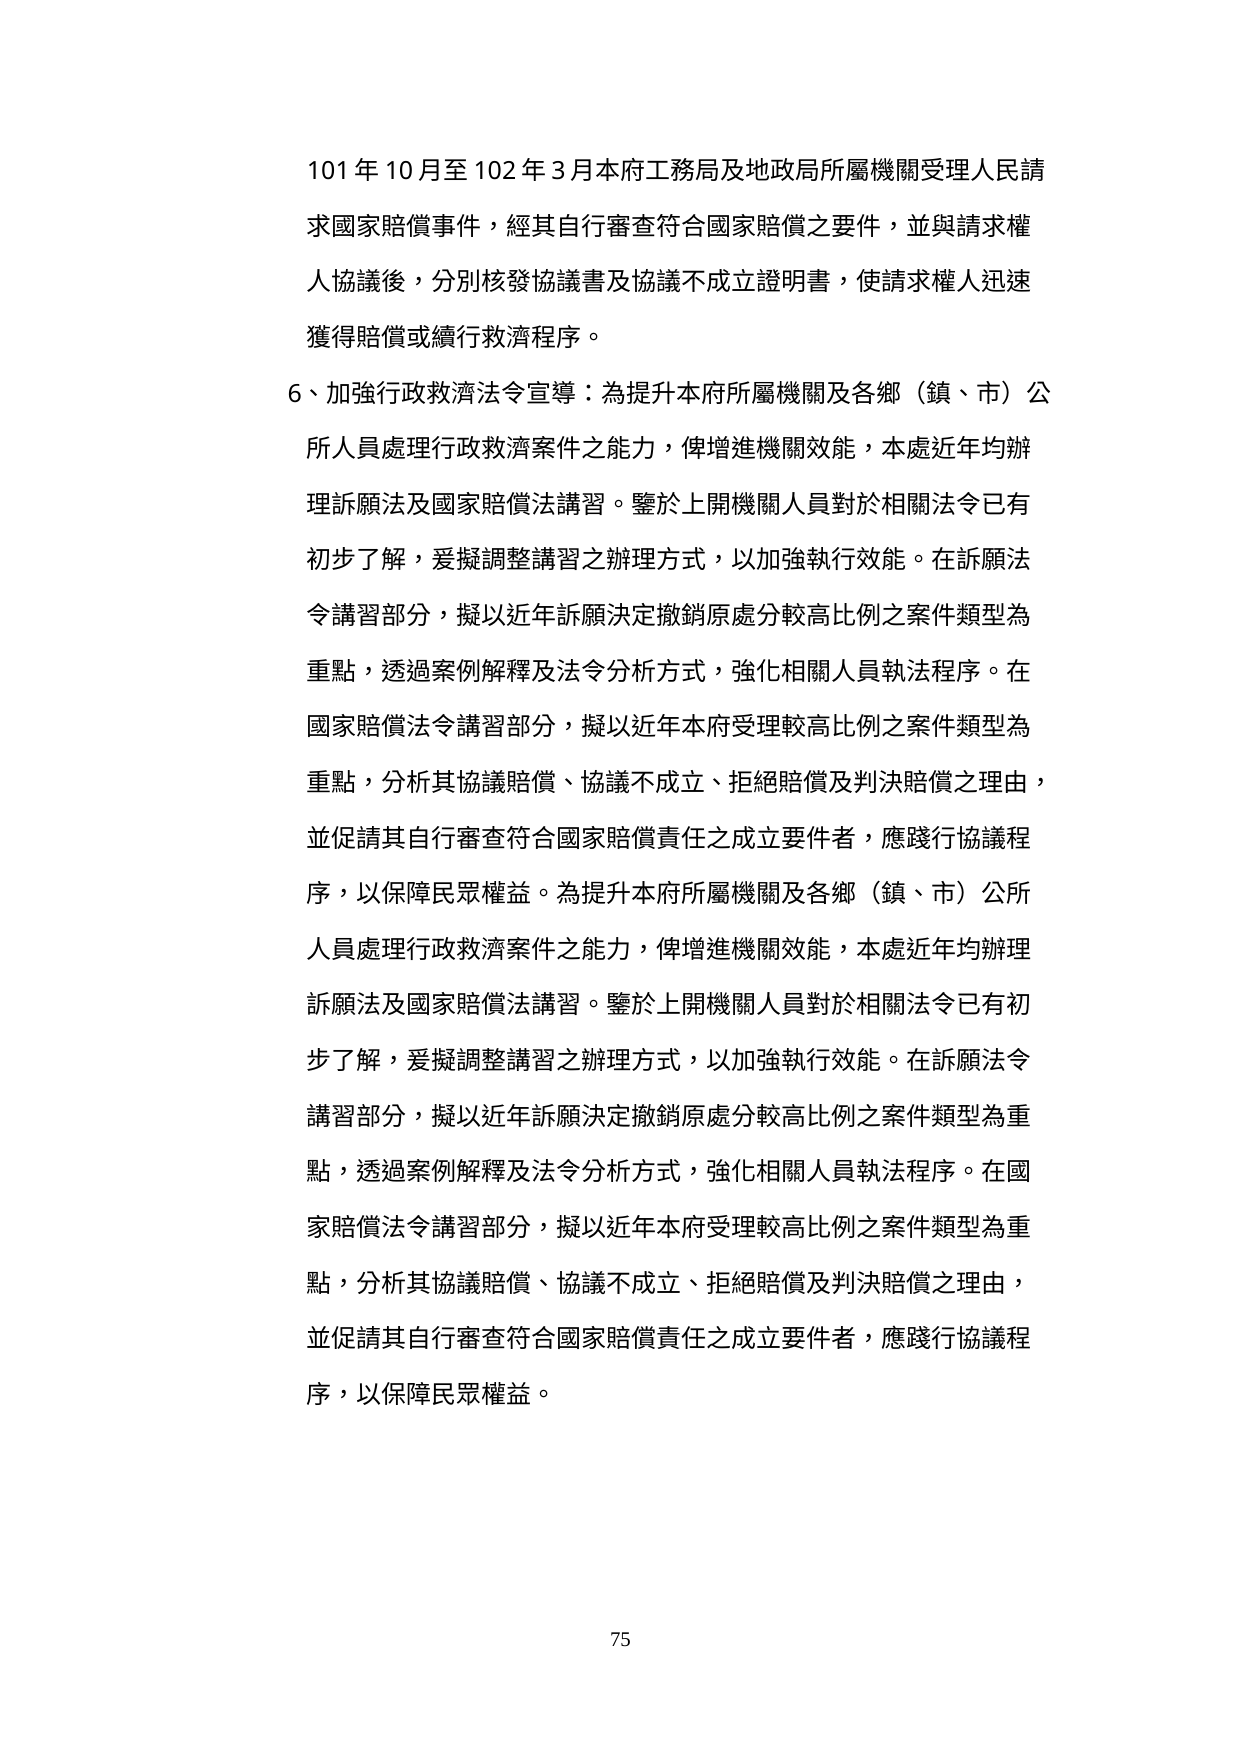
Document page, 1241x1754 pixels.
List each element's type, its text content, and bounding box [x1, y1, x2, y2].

text 點，透過案例解釋及法令分析方式，強化相關人員執法程序。在國 [187, 1151, 1053, 1189]
text 點，分析其協議賠償、協議不成立、拒絕賠償及判決賠償之理由， [187, 1262, 1053, 1300]
text 初步了解，爰擬調整講習之辦理方式，以加強執行效能。在訴願法 [187, 539, 1053, 577]
text 101年10月至102年3月本府工務局及地政局所屬機關受理人民請 [187, 150, 1053, 187]
text 家賠償法令講習部分，擬以近年本府受理較高比例之案件類型為重 [187, 1207, 1053, 1244]
text 重點，分析其協議賠償、協議不成立、拒絕賠償及判決賠償之理由， [187, 762, 1053, 799]
text 人員處理行政救濟案件之能力，俾增進機關效能，本處近年均辦理 [187, 929, 1053, 966]
text 令講習部分，擬以近年訴願決定撤銷原處分較高比例之案件類型為 [187, 595, 1053, 632]
text 並促請其自行審查符合國家賠償責任之成立要件者，應踐行協議程 [187, 1318, 1053, 1356]
text 講習部分，擬以近年訴願決定撤銷原處分較高比例之案件類型為重 [187, 1096, 1053, 1133]
text 並促請其自行審查符合國家賠償責任之成立要件者，應踐行協議程 [187, 817, 1053, 855]
text 步了解，爰擬調整講習之辦理方式，以加強執行效能。在訴願法令 [187, 1040, 1053, 1077]
text 獲得賠償或續行救濟程序。 [187, 317, 1053, 354]
text 所人員處理行政救濟案件之能力，俾增進機關效能，本處近年均辦 [187, 428, 1053, 466]
text 求國家賠償事件，經其自行審查符合國家賠償之要件，並與請求權 [187, 206, 1053, 243]
text 訴願法及國家賠償法講習。鑒於上開機關人員對於相關法令已有初 [187, 984, 1053, 1022]
text 序，以保障民眾權益。 [187, 1374, 1053, 1411]
text 序，以保障民眾權益。為提升本府所屬機關及各鄉（鎮、市）公所 [187, 873, 1053, 911]
text 人協議後，分別核發協議書及協議不成立證明書，使請求權人迅速 [187, 261, 1053, 299]
text 重點，透過案例解釋及法令分析方式，強化相關人員執法程序。在 [187, 651, 1053, 688]
text 國家賠償法令講習部分，擬以近年本府受理較高比例之案件類型為 [187, 706, 1053, 744]
text 6、加強行政救濟法令宣導：為提升本府所屬機關及各鄉（鎮、市）公 [187, 372, 1053, 410]
text 理訴願法及國家賠償法講習。鑒於上開機關人員對於相關法令已有 [187, 484, 1053, 521]
